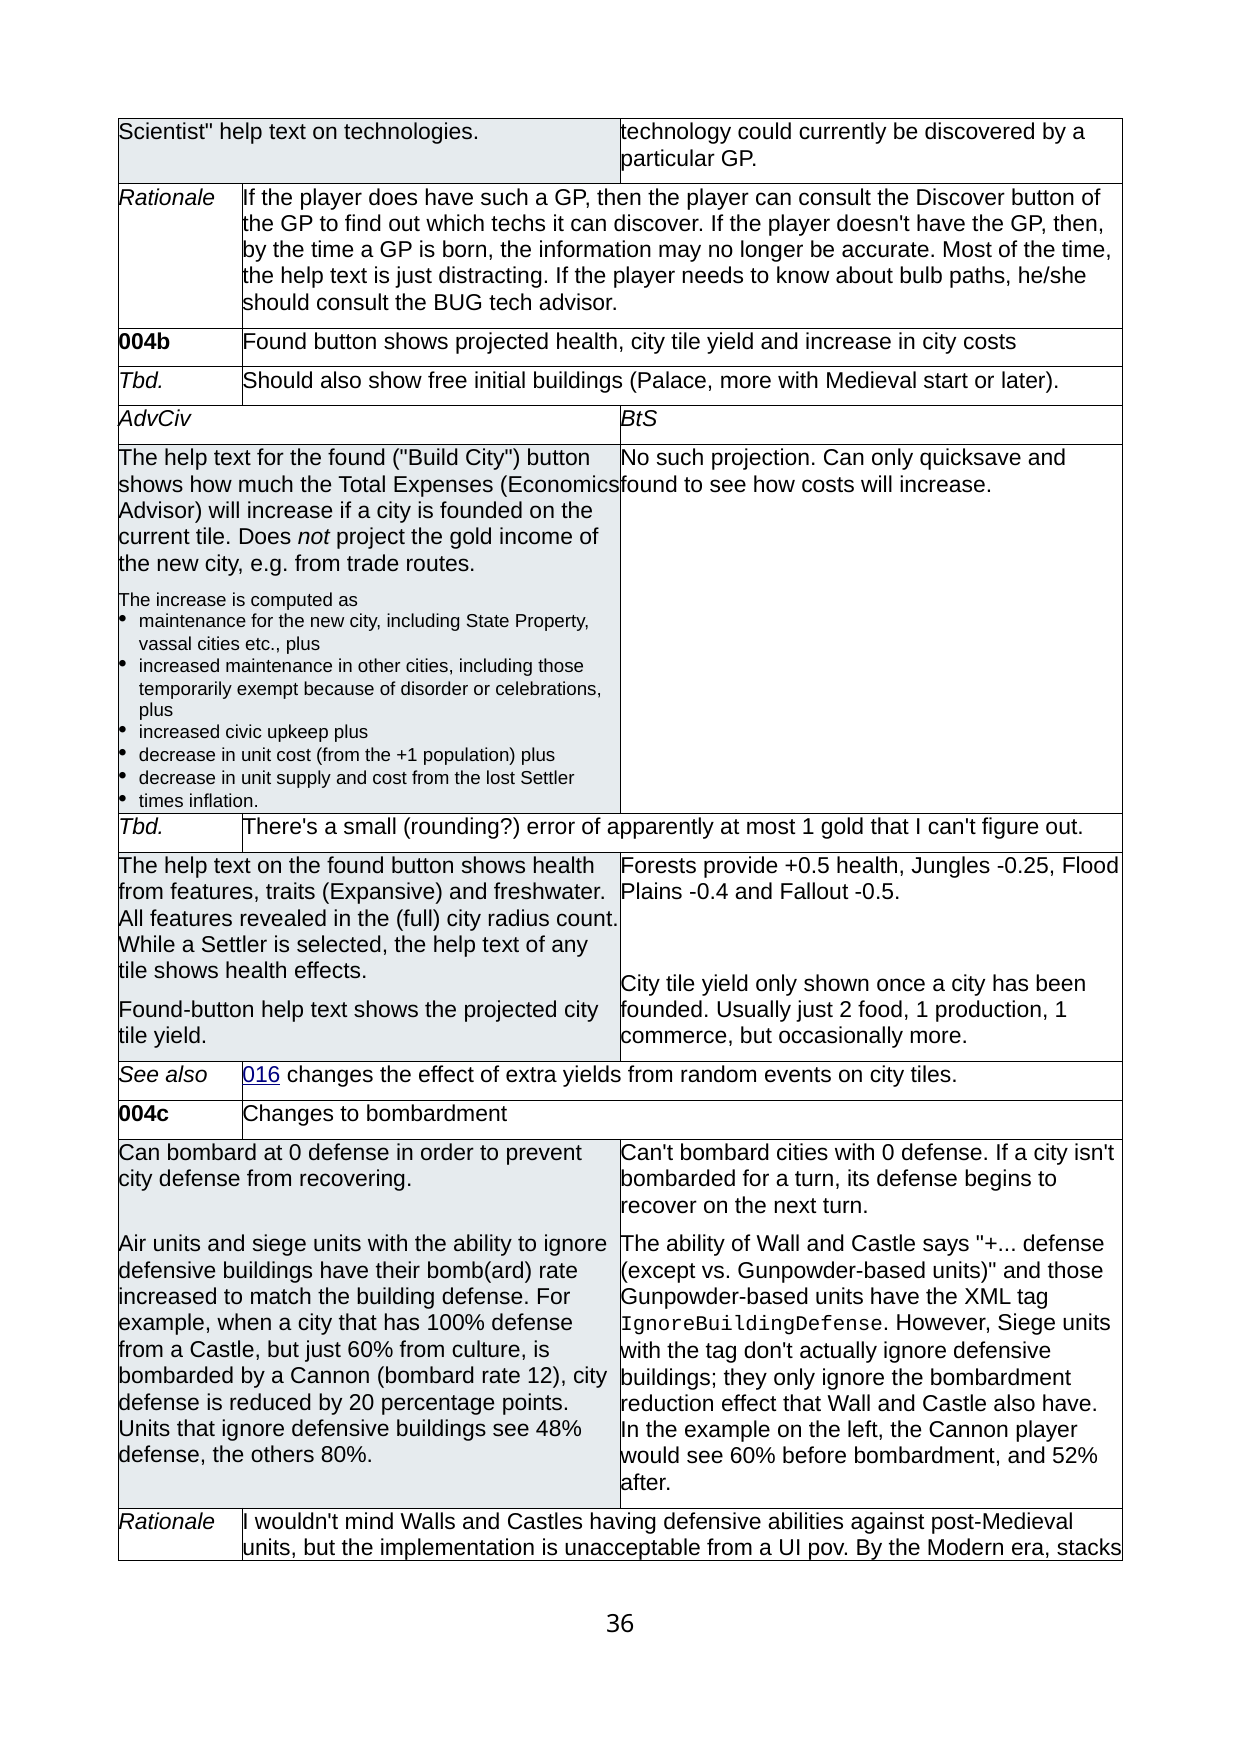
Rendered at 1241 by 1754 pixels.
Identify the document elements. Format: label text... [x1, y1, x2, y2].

table_cell No such projection. Can only quicksave and found to see how costs will increase. [621, 445, 1122, 813]
table_cell There's a small (rounding?) error of apparently at most 1 gold that I can't figure out. [243, 814, 1122, 852]
table_cell Should also show free initial buildings (Palace, more with Medieval start or later). [243, 367, 1122, 405]
table_cell technology could currently be discovered by a particular GP. [621, 119, 1122, 183]
table_cell Tbd. [119, 367, 242, 405]
table_cell Rationale [119, 1509, 242, 1560]
table_cell Scientist" help text on technologies. [119, 119, 620, 183]
table_cell 016 changes the effect of extra yields from random events on city tiles. [243, 1062, 1122, 1100]
table_cell If the player does have such a GP, then the player can consult the Discover button of the GP to find out which techs it can discover. If the player doesn't have the GP, then, by the time a GP is born, the information may no longer be accurate. Most of the time, the help text is just distracting. If the player needs to know about bulb paths, he/she should consult the BUG tech advisor. [243, 184, 1122, 328]
table_cell Forests provide +0.5 health, Jungles -0.25, Flood Plains -0.4 and Fallout -0.5. City tile yield only shown once a city has been founded. Usually just 2 food, 1 production, 1 commerce, but occasionally more. [621, 853, 1122, 1061]
table_cell Rationale [119, 184, 242, 328]
table_cell The help text for the found ("Build City") button shows how much the Total Expenses (Economics Advisor) will increase if a city is founded on the current tile. Does not project the gold income of the new city, e.g. from trade routes. The increase is computed as maintenance for the new city, including State Property, vassal cities etc., plus increased maintenance in other cities, including those temporarily exempt because of disorder or celebrations, plus increased civic upkeep plus decrease in unit cost (from the +1 population) plus decrease in unit supply and cost from the lost Settler times inflation. [119, 445, 620, 813]
table_cell I wouldn't mind Walls and Castles having defensive abilities against post-Medieval units, but the implementation is unacceptable from a UI pov. By the Modern era, stacks [243, 1509, 1122, 1560]
table_cell Changes to bombardment [243, 1101, 1122, 1139]
table_cell Can't bombard cities with 0 defense. If a city isn't bombarded for a turn, its defense begins to recover on the next turn. The ability of Wall and Castle says "+... defense (except vs. Gunpowder-based units)" and those Gunpowder-based units have the XML tag IgnoreBuildingDefense. However, Siege units with the tag don't actually ignore defensive buildings; they only ignore the bombardment reduction effect that Wall and Castle also have. In the example on the left, the Cannon player would see 60% before bombardment, and 52% after. [621, 1140, 1122, 1508]
table_cell Can bombard at 0 defense in order to prevent city defense from recovering. Air units and siege units with the ability to ignore defensive buildings have their bomb(ard) rate increased to match the building defense. For example, when a city that has 100% defense from a Castle, but just 60% from culture, is bombarded by a Cannon (bombard rate 12), city defense is reduced by 20 percentage points. Units that ignore defensive buildings see 48% defense, the others 80%. [119, 1140, 620, 1508]
table_cell The help text on the found button shows health from features, traits (Expansive) and freshwater. All features revealed in the (full) city radius count. While a Settler is selected, the help text of any tile shows health effects. Found-button help text shows the projected city tile yield. [119, 853, 620, 1061]
table_cell Tbd. [119, 814, 242, 852]
table_cell Found button shows projected health, city tile yield and increase in city costs [243, 329, 1122, 366]
table_cell AdvCiv [119, 406, 620, 444]
table_cell See also [119, 1062, 242, 1100]
table_cell 004b [119, 329, 242, 366]
table_cell 004c [119, 1101, 242, 1139]
table_cell BtS [621, 406, 1122, 444]
